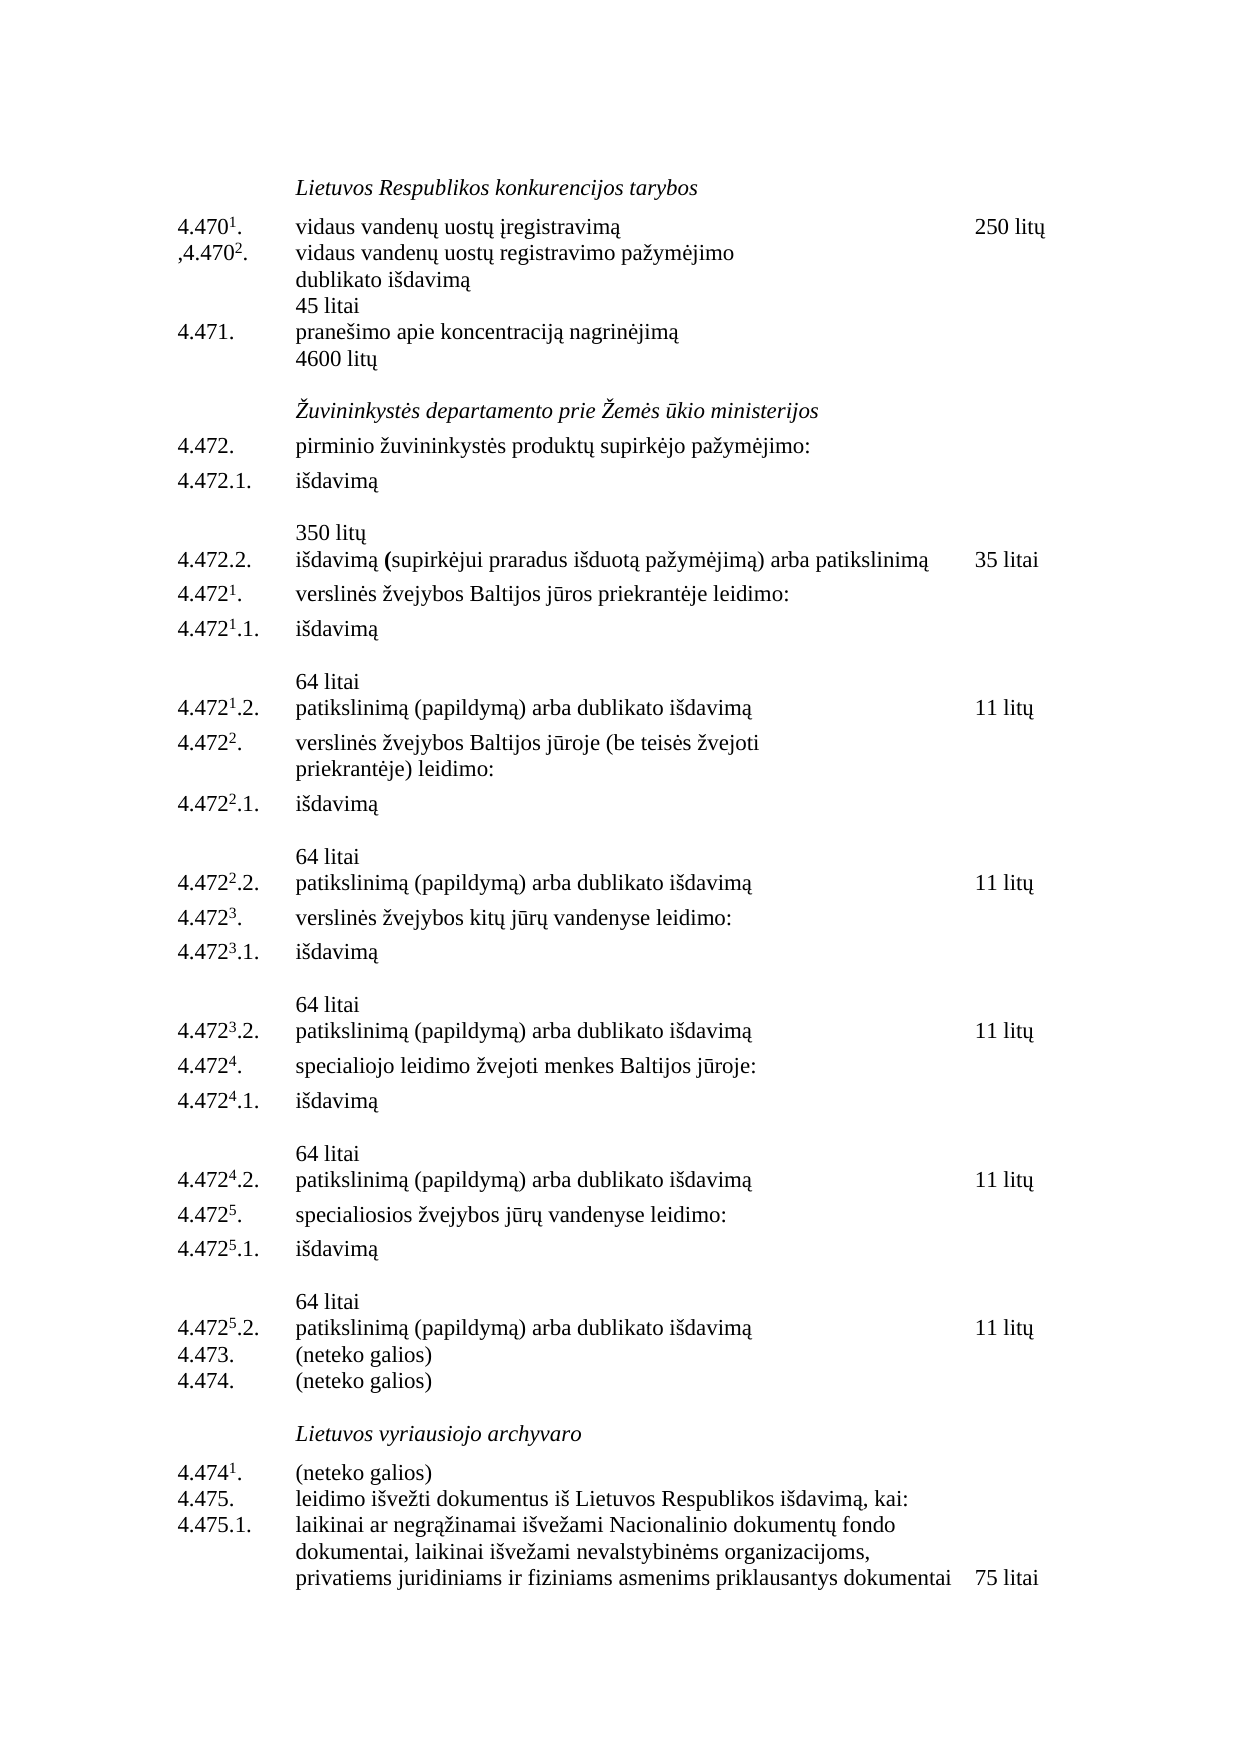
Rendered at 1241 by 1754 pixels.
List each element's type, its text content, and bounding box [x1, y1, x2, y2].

text 4.4721. verslinės žvejybos Baltijos jūros priekrantėje leidimo: [177, 581, 856, 607]
text 4.474. (neteko galios) [177, 1367, 1122, 1393]
text 4.4721.2. patikslinimą (papildymą) arba dublikato išdavimą 11 litų [177, 694, 1122, 721]
text 4.4724.2. patikslinimą (papildymą) arba dublikato išdavimą 11 litų [177, 1166, 1122, 1192]
text 4.4722.2. patikslinimą (papildymą) arba dublikato išdavimą 11 litų [177, 869, 1122, 895]
text 4.4721.1. išdavimą 64 litai [177, 615, 856, 694]
text ,4.4702. vidaus vandenų uostų registravimo pažymėjimo [177, 239, 1122, 266]
text Lietuvos vyriausiojo archyvaro [177, 1420, 1122, 1446]
text 4.4724. specialiojo leidimo žvejoti menkes Baltijos jūroje: [177, 1052, 856, 1078]
text 4.475.1. laikinai ar negrąžinamai išvežami Nacionalinio dokumentų fondo dokumentai, laikinai išvežami nevalstybinėms organizacijoms, privatiems juridiniams ir fiziniams asmenims priklausantys dokumentai 75 litai [177, 1511, 1122, 1590]
text Žuvininkystės departamento prie Žemės ūkio ministerijos [177, 397, 1122, 424]
text 4.4724.1. išdavimą 64 litai [177, 1087, 856, 1166]
text 4.471. pranešimo apie koncentraciją nagrinėjimą 4600 litų [177, 318, 945, 371]
text 4.4725.1. išdavimą 64 litai [177, 1235, 856, 1314]
text 4.4722. verslinės žvejybos Baltijos jūroje (be teisės žvejoti priekrantėje) leidimo: [177, 729, 856, 782]
text 4.4701. vidaus vandenų uostų įregistravimą 250 litų [177, 213, 1122, 239]
text 4.4725. specialiosios žvejybos jūrų vandenyse leidimo: [177, 1201, 856, 1227]
text 4.475. leidimo išvežti dokumentus iš Lietuvos Respublikos išdavimą, kai: [177, 1485, 1122, 1511]
text 4.472.2. išdavimą (supirkėjui praradus išduotą pažymėjimą) arba patikslinimą 35 litai [177, 546, 1122, 572]
text 4.4723. verslinės žvejybos kitų jūrų vandenyse leidimo: [177, 904, 856, 930]
text 4.472.1. išdavimą 350 litų [177, 467, 856, 546]
text 4.472. pirminio žuvininkystės produktų supirkėjo pažymėjimo: [177, 432, 856, 458]
text 4.4741. (neteko galios) [177, 1459, 1122, 1485]
text 4.4723.1. išdavimą 64 litai [177, 938, 856, 1017]
text dublikato išdavimą 45 litai [177, 266, 945, 318]
text 4.4723.2. patikslinimą (papildymą) arba dublikato išdavimą 11 litų [177, 1017, 1122, 1044]
text Lietuvos Respublikos konkurencijos tarybos [177, 174, 945, 200]
text 4.4722.1. išdavimą 64 litai [177, 790, 856, 869]
text 4.473. (neteko galios) [177, 1341, 1122, 1367]
text 4.4725.2. patikslinimą (papildymą) arba dublikato išdavimą 11 litų [177, 1314, 1122, 1341]
